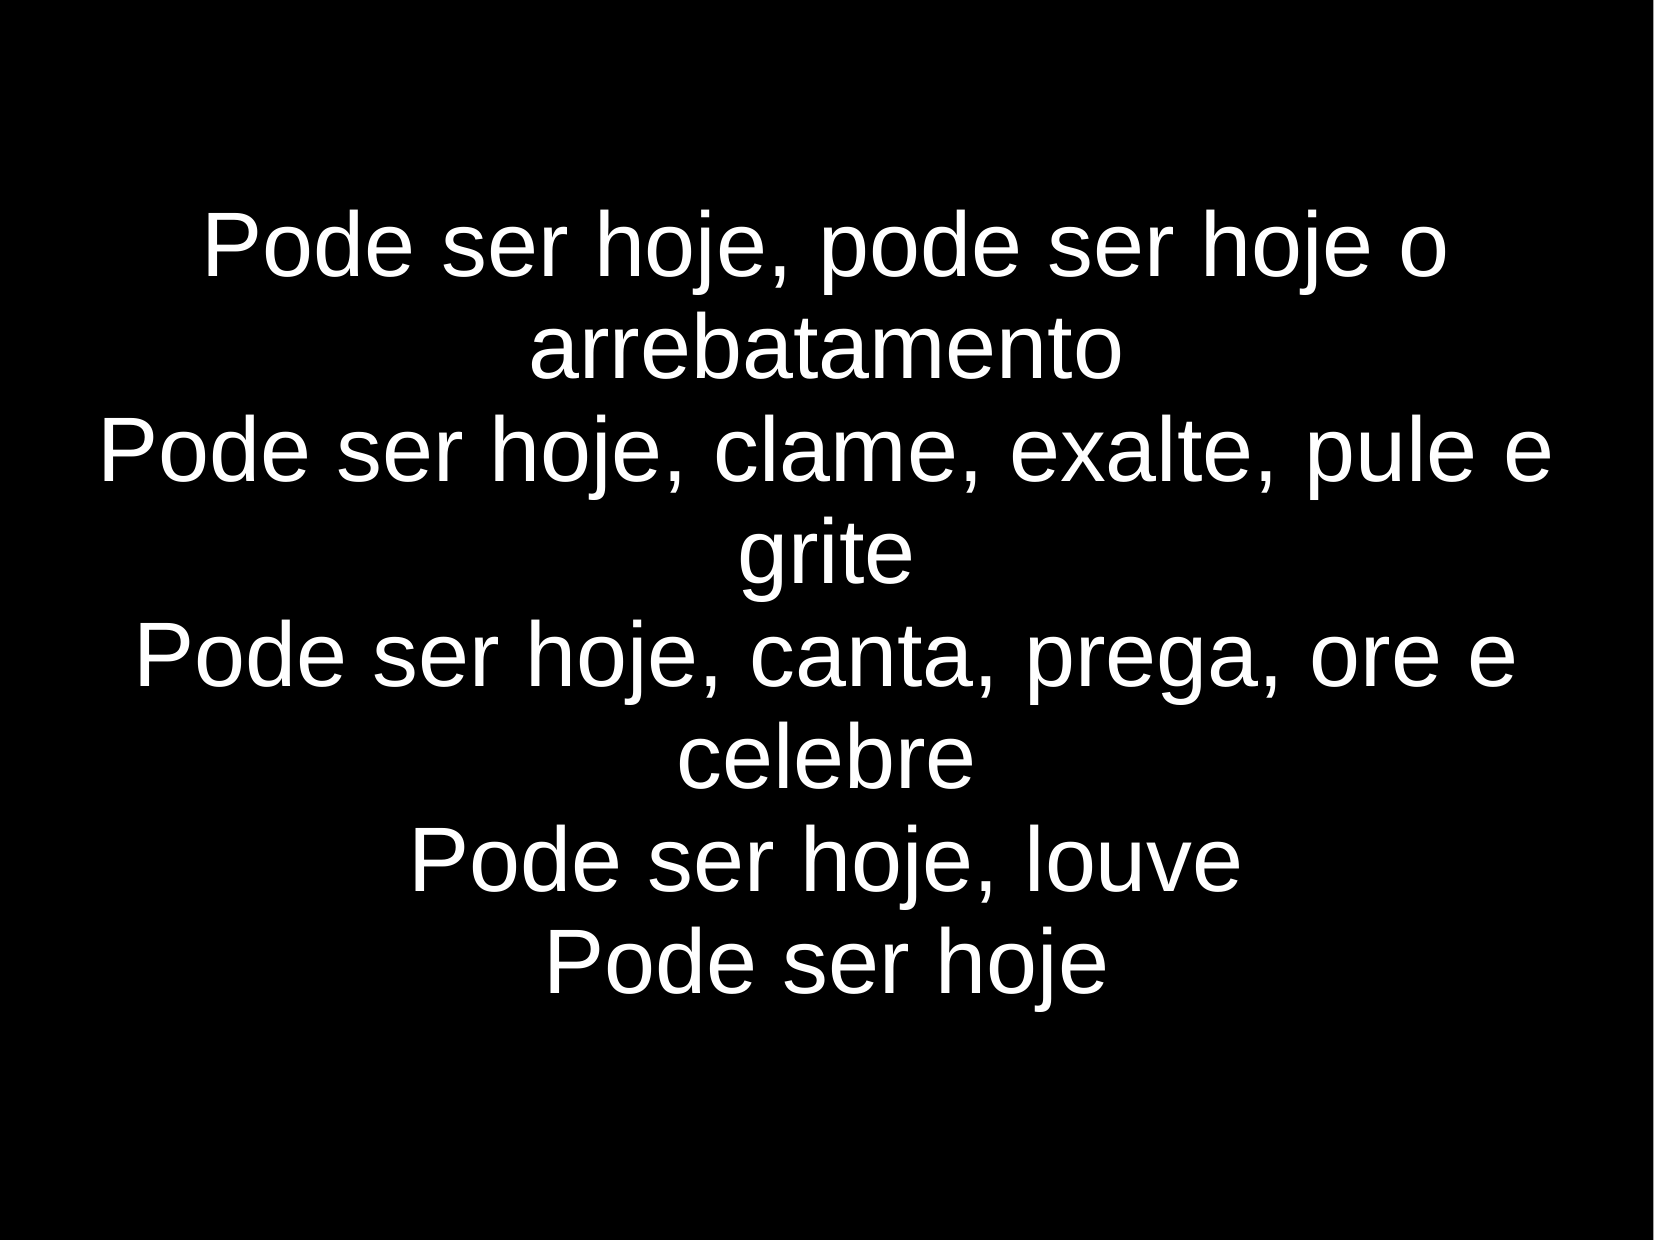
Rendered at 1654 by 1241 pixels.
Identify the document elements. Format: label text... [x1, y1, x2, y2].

subtitle Pode ser hoje, pode ser hoje o arrebatamento Pode ser hoje, clame, exalte, pule e grite Pode ser hoje, canta, prega, ore e celebre Pode ser hoje, louve Pode ser hoje [82, 49, 1571, 1158]
